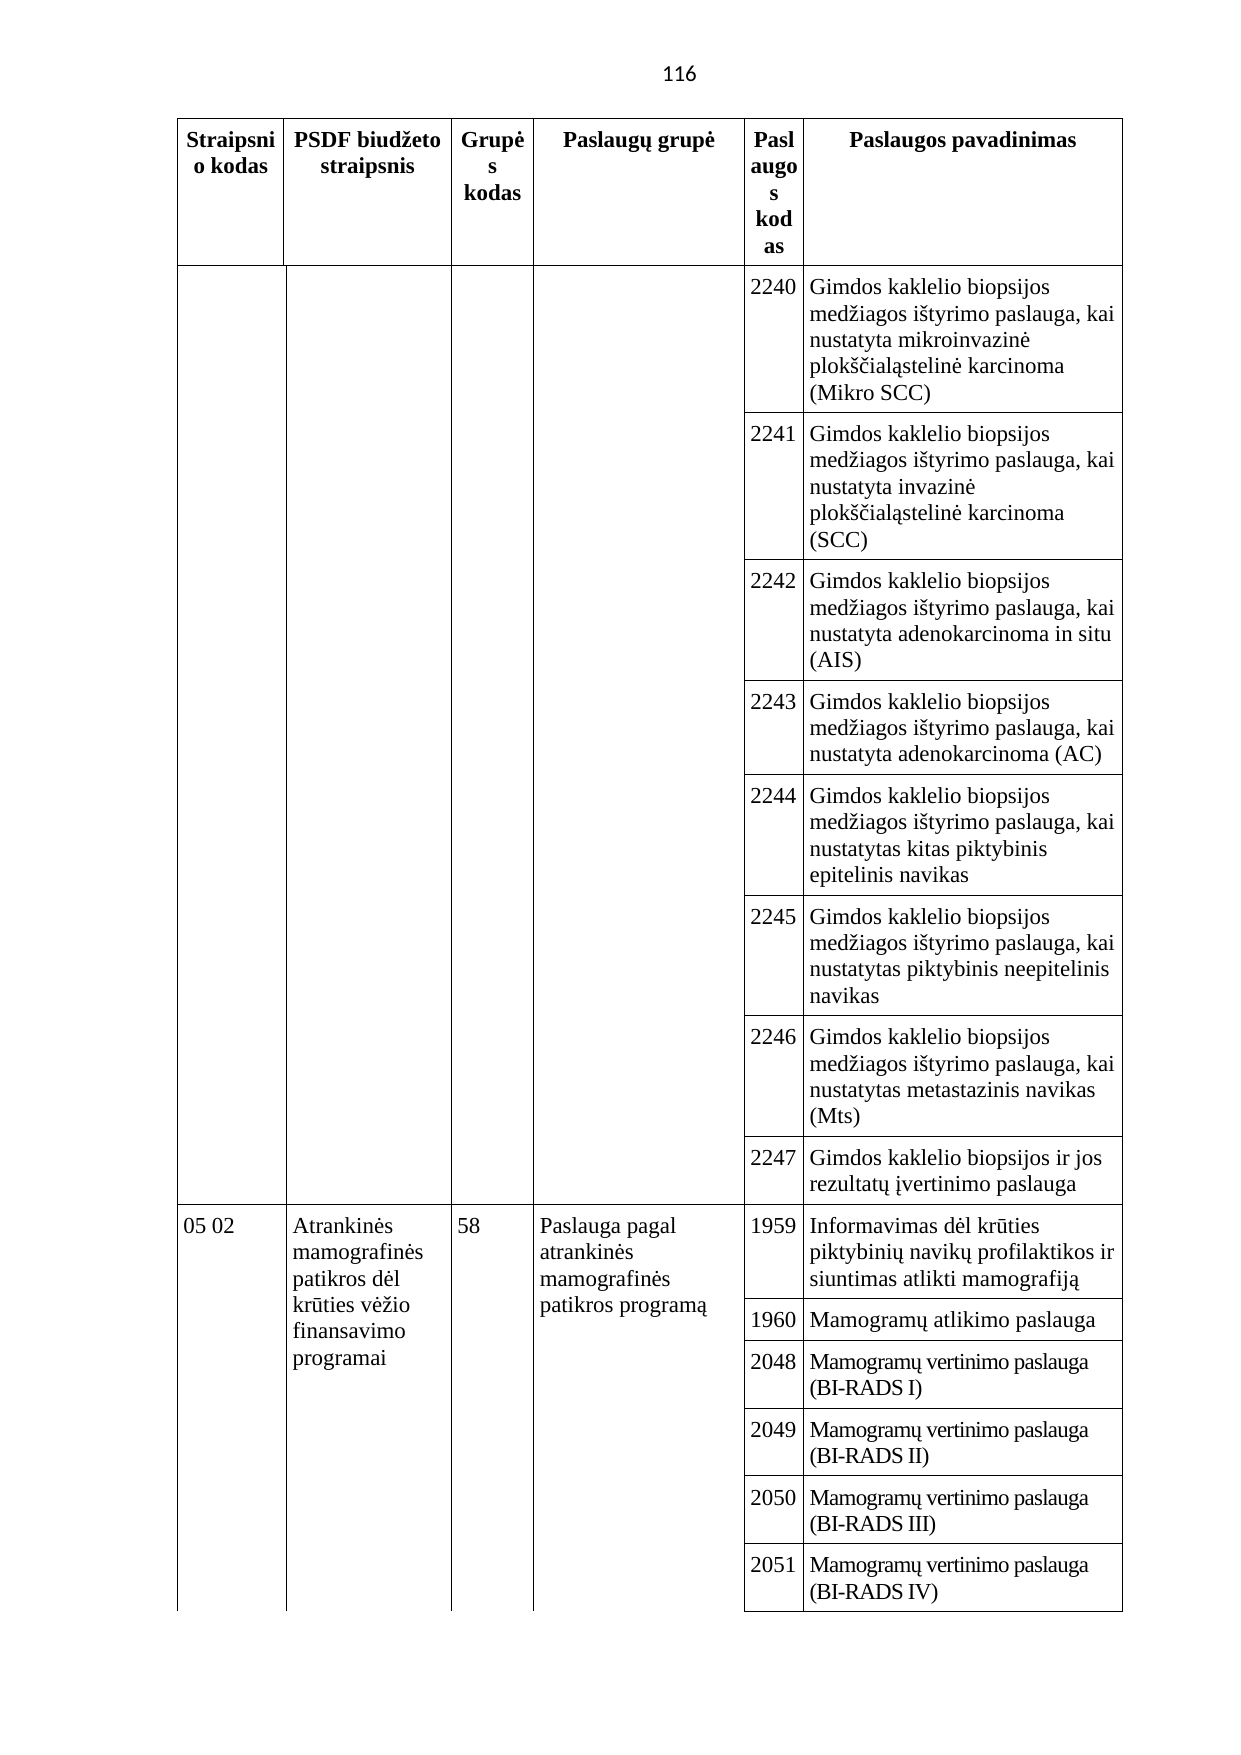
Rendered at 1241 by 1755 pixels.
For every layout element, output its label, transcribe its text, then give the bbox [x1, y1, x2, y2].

table_cell Gimdos kaklelio biopsijos medžiagos ištyrimo paslauga, kai nustatyta mikroinvazinė plokščialąstelinė karcinoma (Mikro SCC) [804, 266, 1122, 412]
table_cell [452, 1136, 533, 1204]
table_cell [534, 774, 744, 894]
table_cell [452, 1298, 533, 1339]
table_cell Mamogramų vertinimo paslauga (BI-RADS I) [804, 1341, 1122, 1407]
table_cell [287, 1408, 451, 1475]
table_cell Mamogramų vertinimo paslauga (BI-RADS III) [804, 1476, 1122, 1543]
table_cell 1959 [745, 1205, 803, 1298]
table_header Straipsnio kodas [178, 119, 283, 265]
table_cell [178, 412, 286, 559]
table_cell Mamogramų atlikimo paslauga [804, 1299, 1122, 1339]
table_cell [287, 1136, 451, 1204]
table_cell [287, 1475, 451, 1543]
table_cell 2244 [745, 775, 803, 894]
table_cell [452, 895, 533, 1015]
table_cell [534, 1340, 744, 1407]
table_cell [287, 266, 451, 412]
table_cell Gimdos kaklelio biopsijos medžiagos ištyrimo paslauga, kai nustatyta invazinė plokščialąstelinė karcinoma (SCC) [804, 413, 1122, 559]
table_cell Informavimas dėl krūties piktybinių navikų profilaktikos ir siuntimas atlikti mamografiją [804, 1205, 1122, 1298]
table_cell [178, 680, 286, 774]
table_cell 2051 [745, 1544, 803, 1611]
table_cell [178, 1408, 286, 1475]
table_cell [534, 559, 744, 680]
table_cell [452, 1475, 533, 1543]
table_cell [452, 1340, 533, 1407]
table_cell Atrankinės mamografinės patikros dėl krūties vėžio finansavimo programai [287, 1205, 451, 1407]
table_cell [178, 774, 286, 894]
table_cell [534, 1475, 744, 1543]
table_cell [287, 1015, 451, 1136]
table_cell 2241 [745, 413, 803, 559]
table_header Paslaugų grupė [534, 119, 744, 265]
table_cell [452, 774, 533, 894]
table_cell [452, 1408, 533, 1475]
table_cell [287, 1543, 451, 1611]
table_cell [534, 1015, 744, 1136]
table_cell Mamogramų vertinimo paslauga (BI-RADS IV) [804, 1544, 1122, 1611]
table_cell 58 [452, 1205, 533, 1298]
table_cell [178, 1015, 286, 1136]
table_cell [178, 559, 286, 680]
table_cell [287, 895, 451, 1015]
table_cell 2049 [745, 1409, 803, 1475]
table_cell 2240 [745, 266, 803, 412]
table_cell [287, 559, 451, 680]
table_cell [287, 680, 451, 774]
table_cell [287, 774, 451, 894]
table_cell Gimdos kaklelio biopsijos medžiagos ištyrimo paslauga, kai nustatytas piktybinis neepitelinis navikas [804, 896, 1122, 1015]
table_header Grupės kodas [452, 119, 533, 265]
table_cell [534, 412, 744, 559]
table_cell Gimdos kaklelio biopsijos medžiagos ištyrimo paslauga, kai nustatyta adenokarcinoma (AC) [804, 681, 1122, 774]
table_header Paslaugos kodas [745, 119, 803, 265]
table_cell [178, 1340, 286, 1407]
table_cell [287, 412, 451, 559]
table_cell [178, 895, 286, 1015]
table_cell [178, 1475, 286, 1543]
table_cell 1960 [745, 1299, 803, 1339]
table_cell 2242 [745, 560, 803, 680]
table_cell [452, 1015, 533, 1136]
table_cell Gimdos kaklelio biopsijos medžiagos ištyrimo paslauga, kai nustatytas metastazinis navikas (Mts) [804, 1016, 1122, 1136]
table_cell [178, 1136, 286, 1204]
table_cell [534, 1543, 744, 1611]
table_cell 2048 [745, 1341, 803, 1407]
table_cell [178, 266, 286, 412]
table_cell [178, 1543, 286, 1611]
table_cell Gimdos kaklelio biopsijos ir jos rezultatų įvertinimo paslauga [804, 1137, 1122, 1204]
table_cell 2247 [745, 1137, 803, 1204]
table_cell 2243 [745, 681, 803, 774]
table_cell Gimdos kaklelio biopsijos medžiagos ištyrimo paslauga, kai nustatyta adenokarcinoma in situ (AIS) [804, 560, 1122, 680]
table_cell Gimdos kaklelio biopsijos medžiagos ištyrimo paslauga, kai nustatytas kitas piktybinis epitelinis navikas [804, 775, 1122, 894]
table_cell [452, 266, 533, 412]
table_cell 2245 [745, 896, 803, 1015]
table_cell [452, 412, 533, 559]
table_cell [534, 1408, 744, 1475]
table_cell [534, 1136, 744, 1204]
table_cell [452, 1543, 533, 1611]
table_cell Paslauga pagal atrankinės mamografinės patikros programą [534, 1205, 744, 1339]
table_cell 2246 [745, 1016, 803, 1136]
table_cell Mamogramų vertinimo paslauga (BI-RADS II) [804, 1409, 1122, 1475]
table_cell [534, 895, 744, 1015]
table_cell [534, 680, 744, 774]
table_cell 05 02 [178, 1205, 286, 1298]
table_header PSDF biudžeto straipsnis [284, 119, 451, 265]
table_cell [178, 1298, 286, 1339]
table_header Paslaugos pavadinimas [804, 119, 1122, 265]
table_cell [452, 559, 533, 680]
table_cell [452, 680, 533, 774]
table_cell 2050 [745, 1476, 803, 1543]
table_cell [534, 266, 744, 412]
